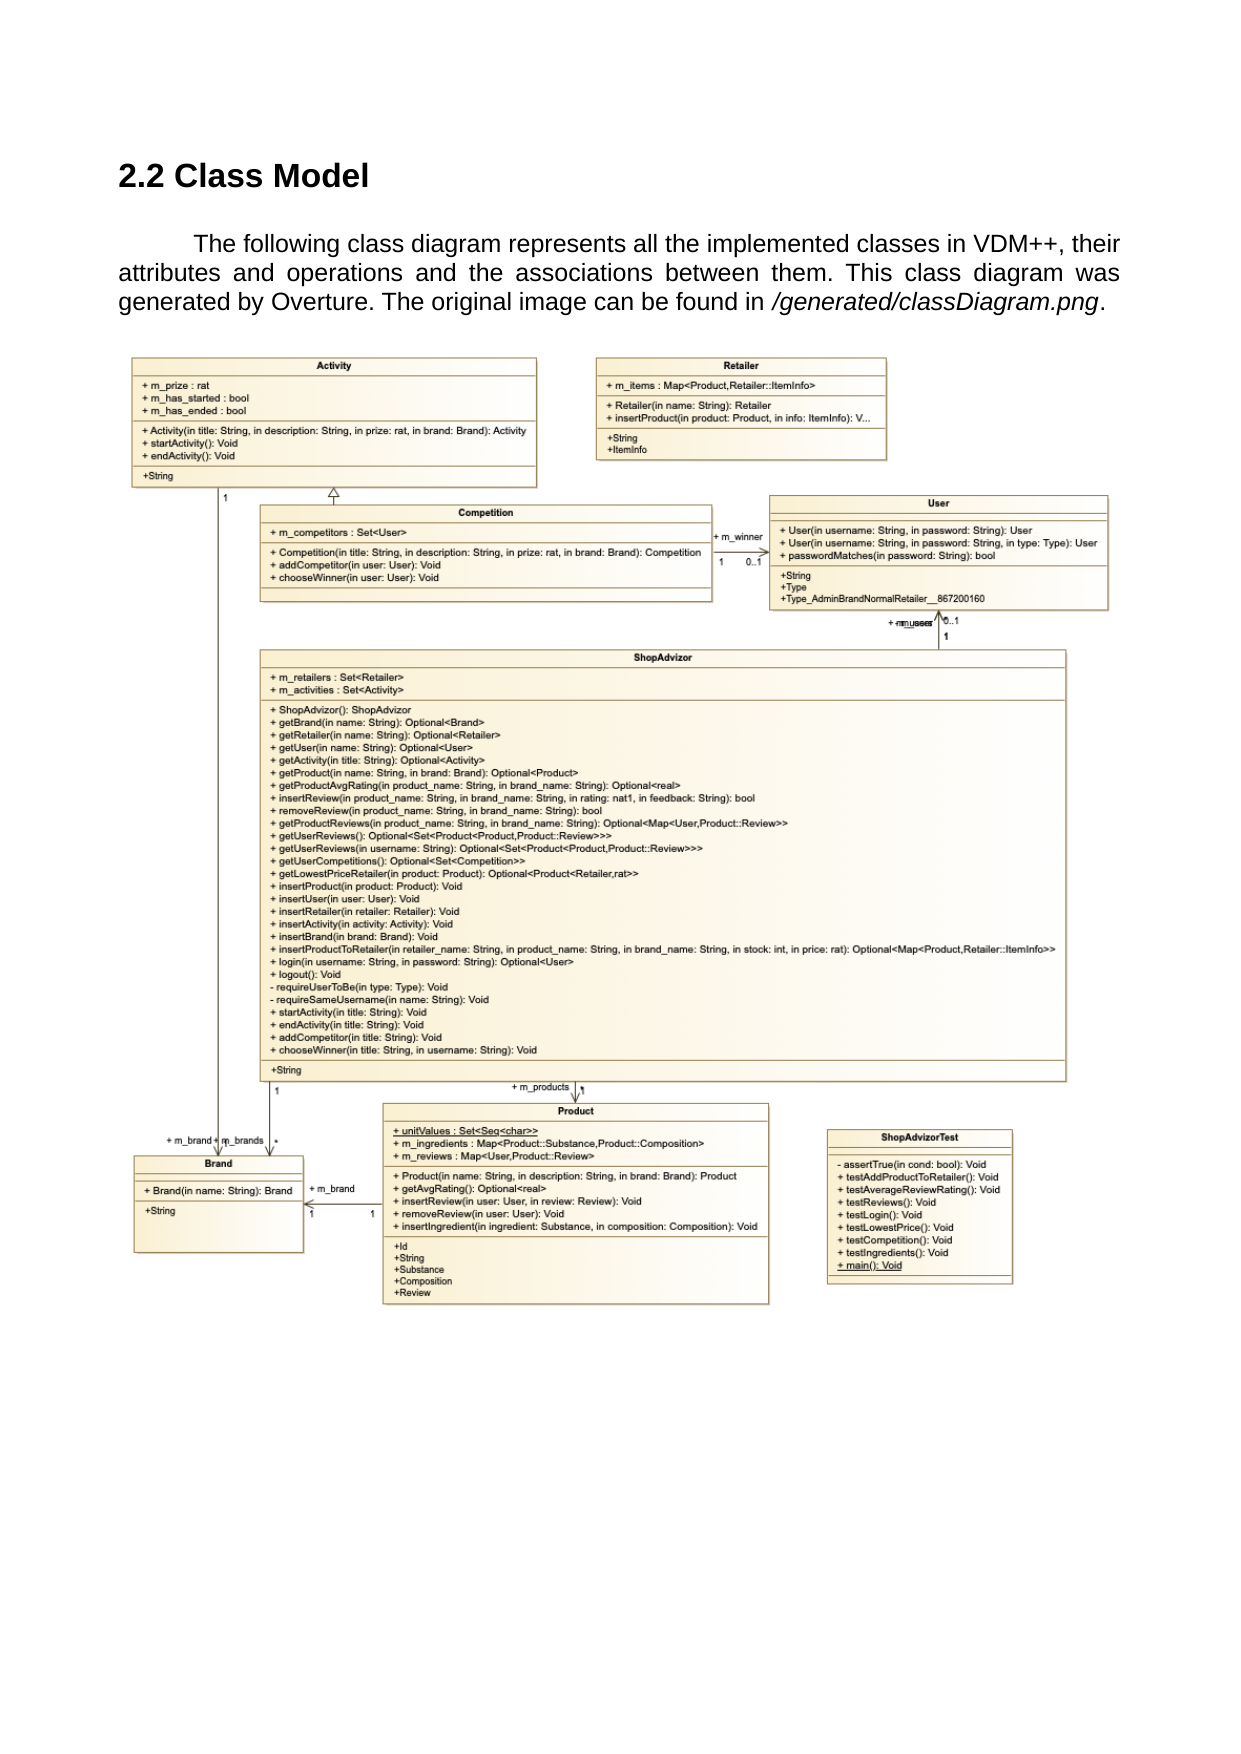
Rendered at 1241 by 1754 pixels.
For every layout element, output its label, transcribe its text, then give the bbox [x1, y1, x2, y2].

text The following class diagram represents all the implemented classes in VDM++, their attributes and operations and the associations between them. This class diagram was generated by Overture. The original image can be found in /generated/classDiagram.png. [118, 229, 1122, 316]
subtitle 2.2 Class Model [118, 156, 1122, 194]
picture [121, 347, 1119, 1316]
